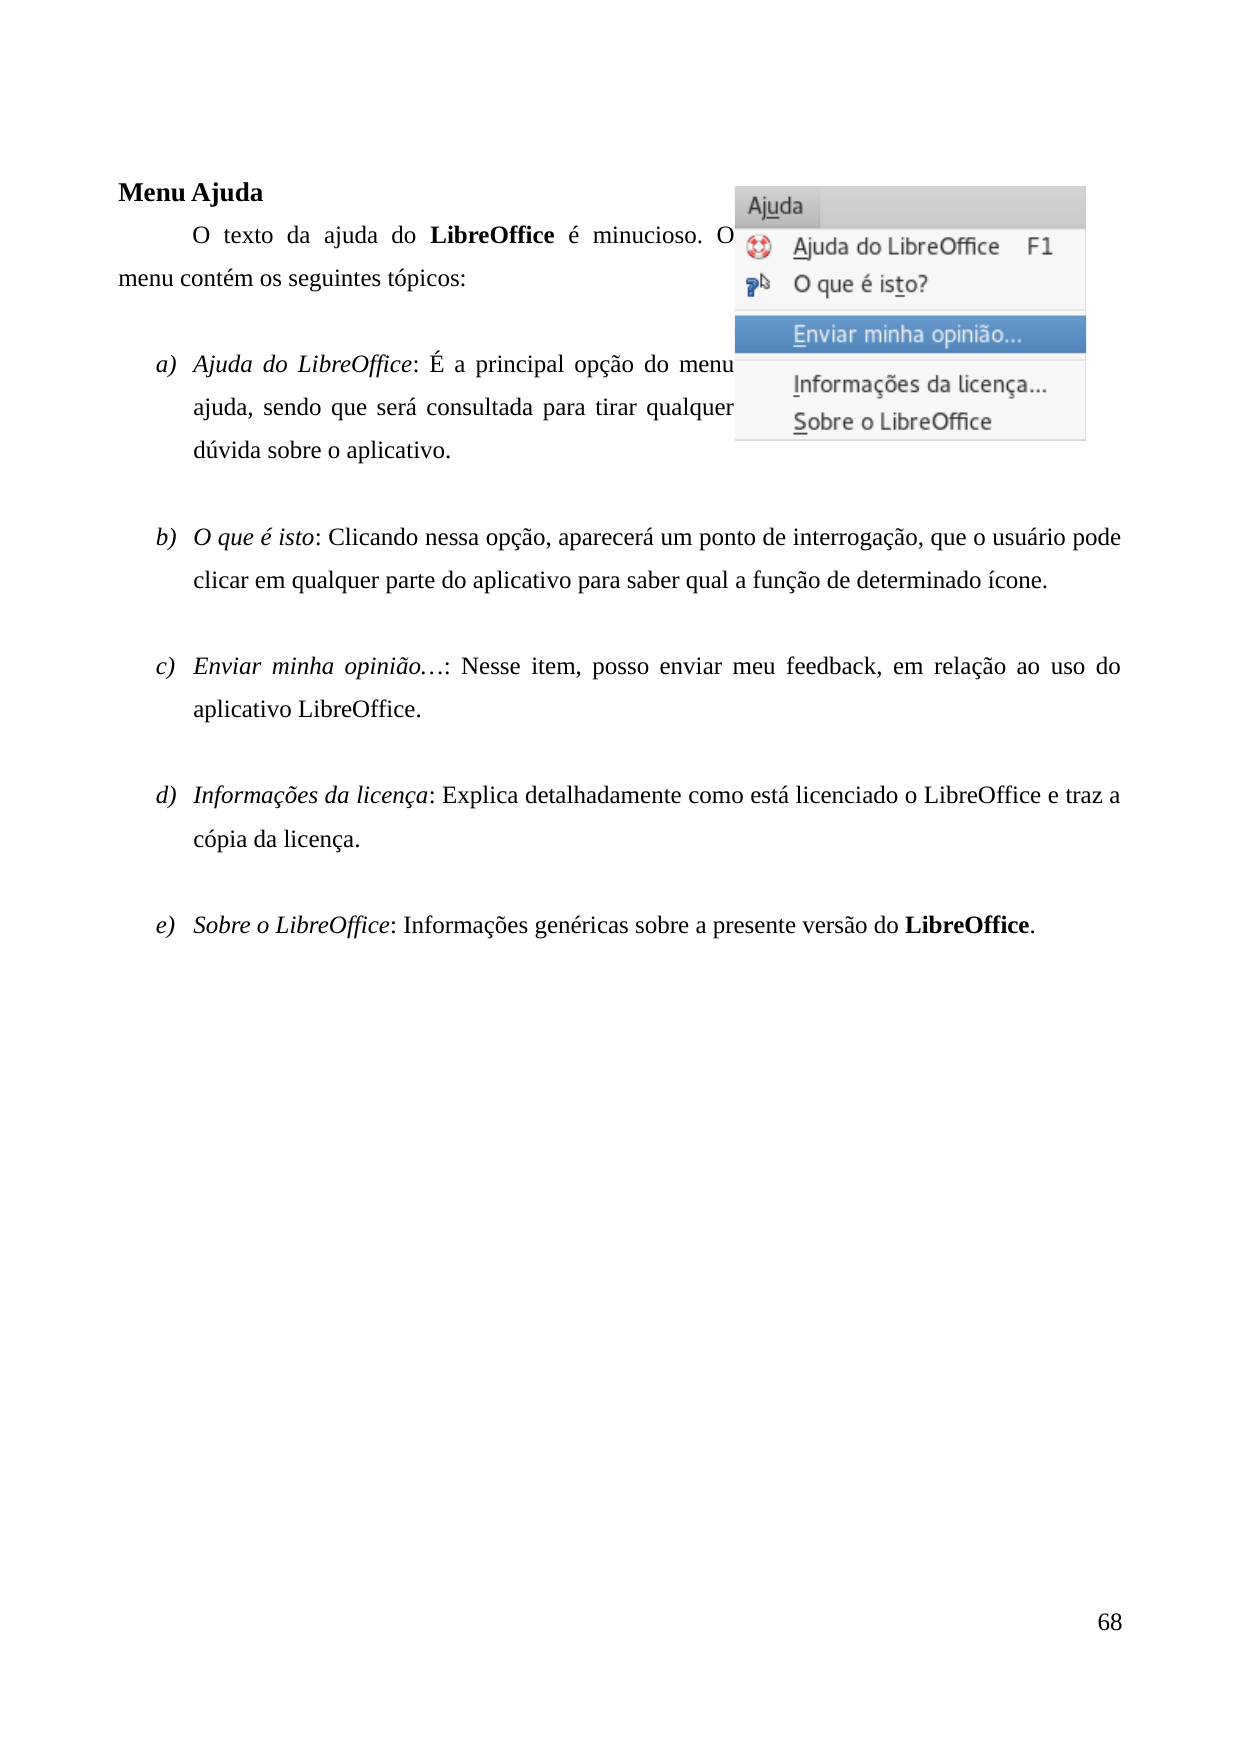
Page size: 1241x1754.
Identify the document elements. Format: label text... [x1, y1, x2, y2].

subtitle Menu Ajuda [118, 176, 1122, 207]
list O que é isto: Clicando nessa opção, aparecerá um ponto de interrogação, que o usuário pode clicar em qualquer parte do aplicativo para saber qual a função de determinado ícone. [156, 522, 1122, 594]
text [1087, 220, 1122, 292]
picture [734, 186, 1087, 441]
list Enviar minha opinião…: Nesse item, posso enviar meu feedback, em relação ao uso do aplicativo LibreOffice. [156, 651, 1122, 723]
list Informações da licença: Explica detalhadamente como está licenciado o LibreOffice e traz a cópia da licença. [156, 781, 1122, 852]
list Ajuda do LibreOffice: É a principal opção do menu ajuda, sendo que será consultada para tirar qualquer dúvida sobre o aplicativo. [156, 349, 1122, 464]
list Sobre o LibreOffice: Informações genéricas sobre a presente versão do LibreOffice. [156, 910, 1122, 939]
text O texto da ajuda do LibreOffice é minucioso. O menu contém os seguintes tópicos: [118, 220, 734, 292]
